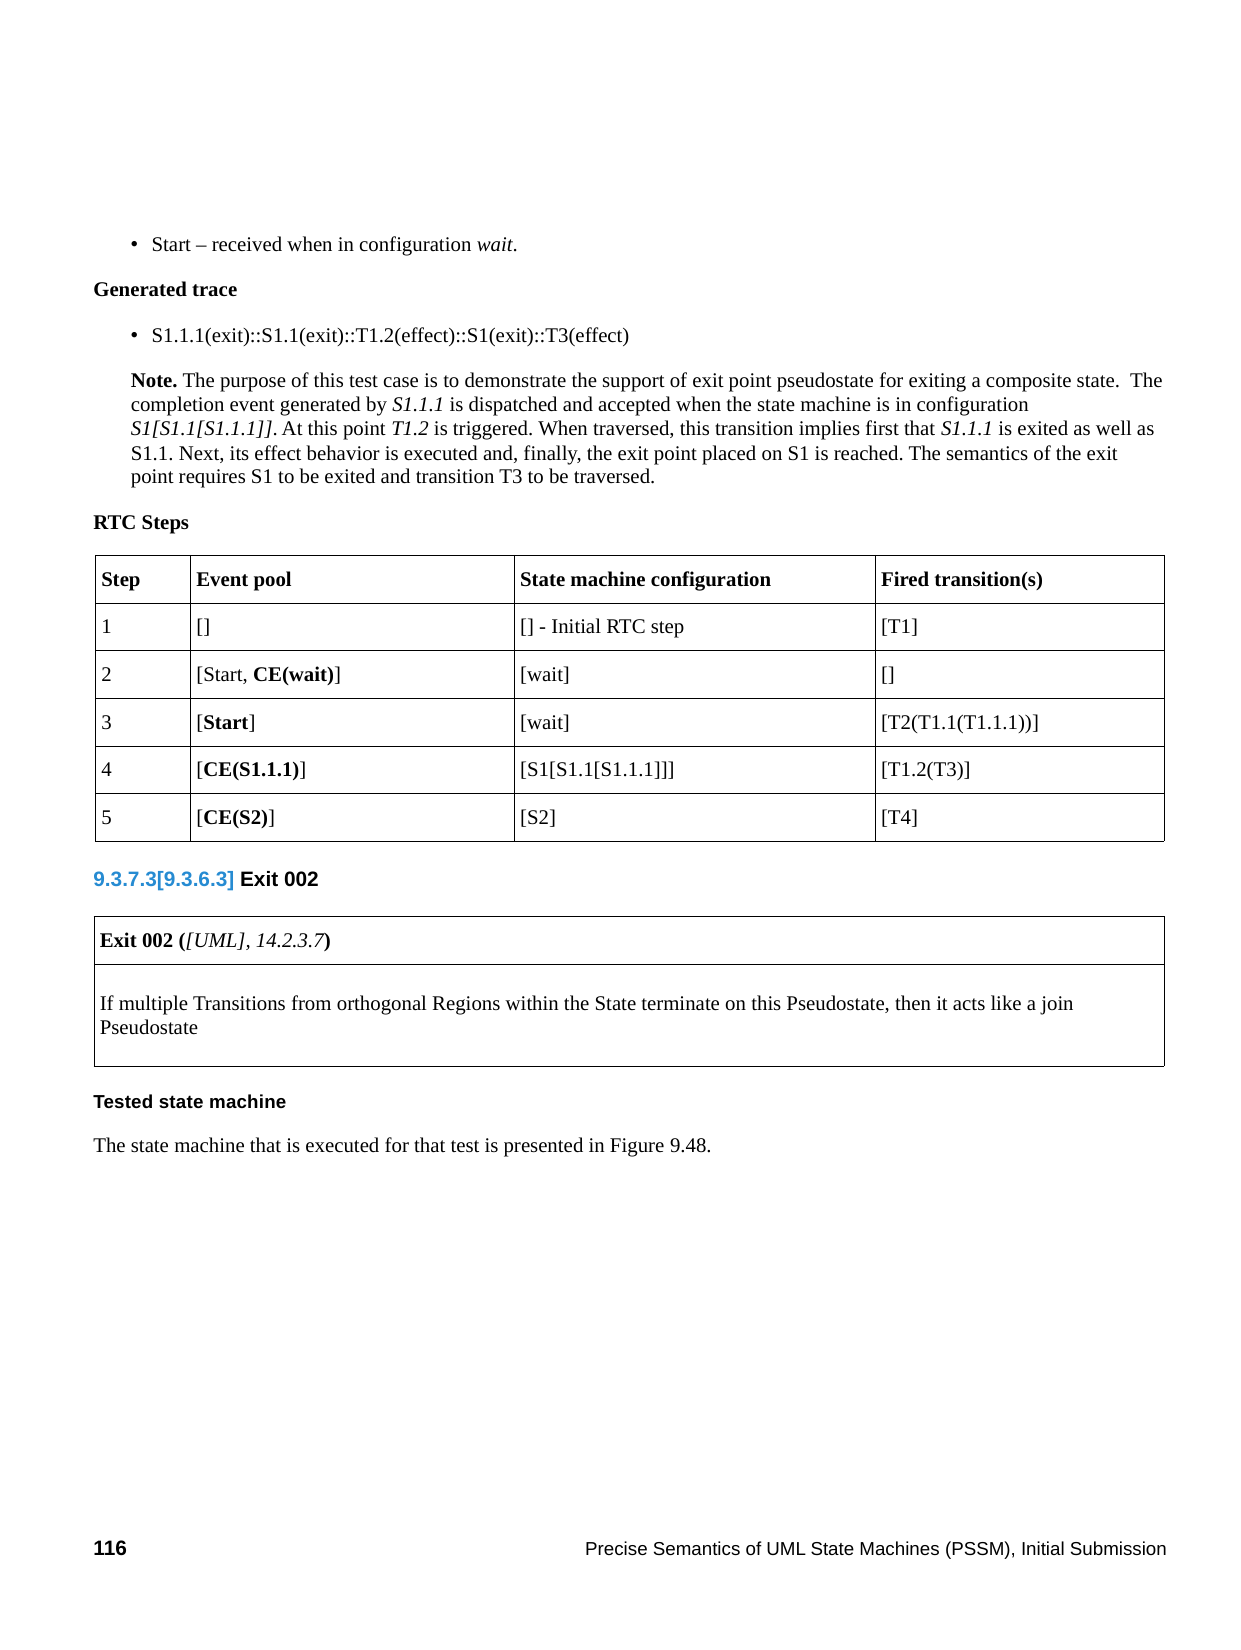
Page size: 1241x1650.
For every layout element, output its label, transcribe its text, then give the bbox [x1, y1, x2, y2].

table_cell 2 [96, 651, 190, 698]
table_cell [Start] [191, 699, 514, 746]
table_cell 4 [96, 747, 190, 793]
table_cell If multiple Transitions from orthogonal Regions within the State terminate on this Pseudostate, then it acts like a join Pseudostate [95, 965, 1164, 1066]
table_cell [Start, CE(wait)] [191, 651, 514, 698]
text The state machine that is executed for that test is presented in Figure 9.48. [93, 1133, 1164, 1157]
table_cell [] - Initial RTC step [515, 604, 875, 650]
table_cell [wait] [515, 699, 875, 746]
list S1.1.1(exit)::S1.1(exit)::T1.2(effect)::S1(exit)::T3(effect) [131, 322, 1164, 347]
table_cell [T1.2(T3)] [876, 747, 1164, 793]
list Start – received when in configuration wait. [131, 231, 1164, 256]
table_cell [CE(S1.1.1)] [191, 747, 514, 793]
table_cell [T1] [876, 604, 1164, 650]
table_cell 3 [96, 699, 190, 746]
text Generated trace [93, 277, 1164, 301]
table_header Exit 002 ([UML], 14.2.3.7) [95, 917, 1164, 964]
text RTC Steps [93, 509, 1164, 534]
table_cell [] [876, 651, 1164, 698]
subtitle Exit 002 [93, 866, 1164, 891]
table_header Fired transition(s) [876, 556, 1164, 602]
table_cell [S1[S1.1[S1.1.1]]] [515, 747, 875, 793]
table_header Event pool [191, 556, 514, 602]
table_cell [T4] [876, 794, 1164, 841]
table_cell [T2(T1.1(T1.1.1))] [876, 699, 1164, 746]
table_header State machine configuration [515, 556, 875, 602]
table_cell 5 [96, 794, 190, 841]
table_cell [CE(S2)] [191, 794, 514, 841]
table_header Step [96, 556, 190, 602]
table_cell [] [191, 604, 514, 650]
table_cell [S2] [515, 794, 875, 841]
table_cell 1 [96, 604, 190, 650]
table_cell [wait] [515, 651, 875, 698]
subtitle Tested state machine [93, 1091, 1164, 1112]
text Note. The purpose of this test case is to demonstrate the support of exit point pseudostate for exiting a composite state. The completion event generated by S1.1.1 is dispatched and accepted when the state machine is in configuration S1[S1.1[S1.1.1]]. At this point T1.2 is triggered. When traversed, this transition implies first that S1.1.1 is exited as well as S1.1. Next, its effect behavior is executed and, finally, the exit point placed on S1 is reached. The semantics of the exit point requires S1 to be exited and transition T3 to be traversed. [131, 368, 1164, 488]
